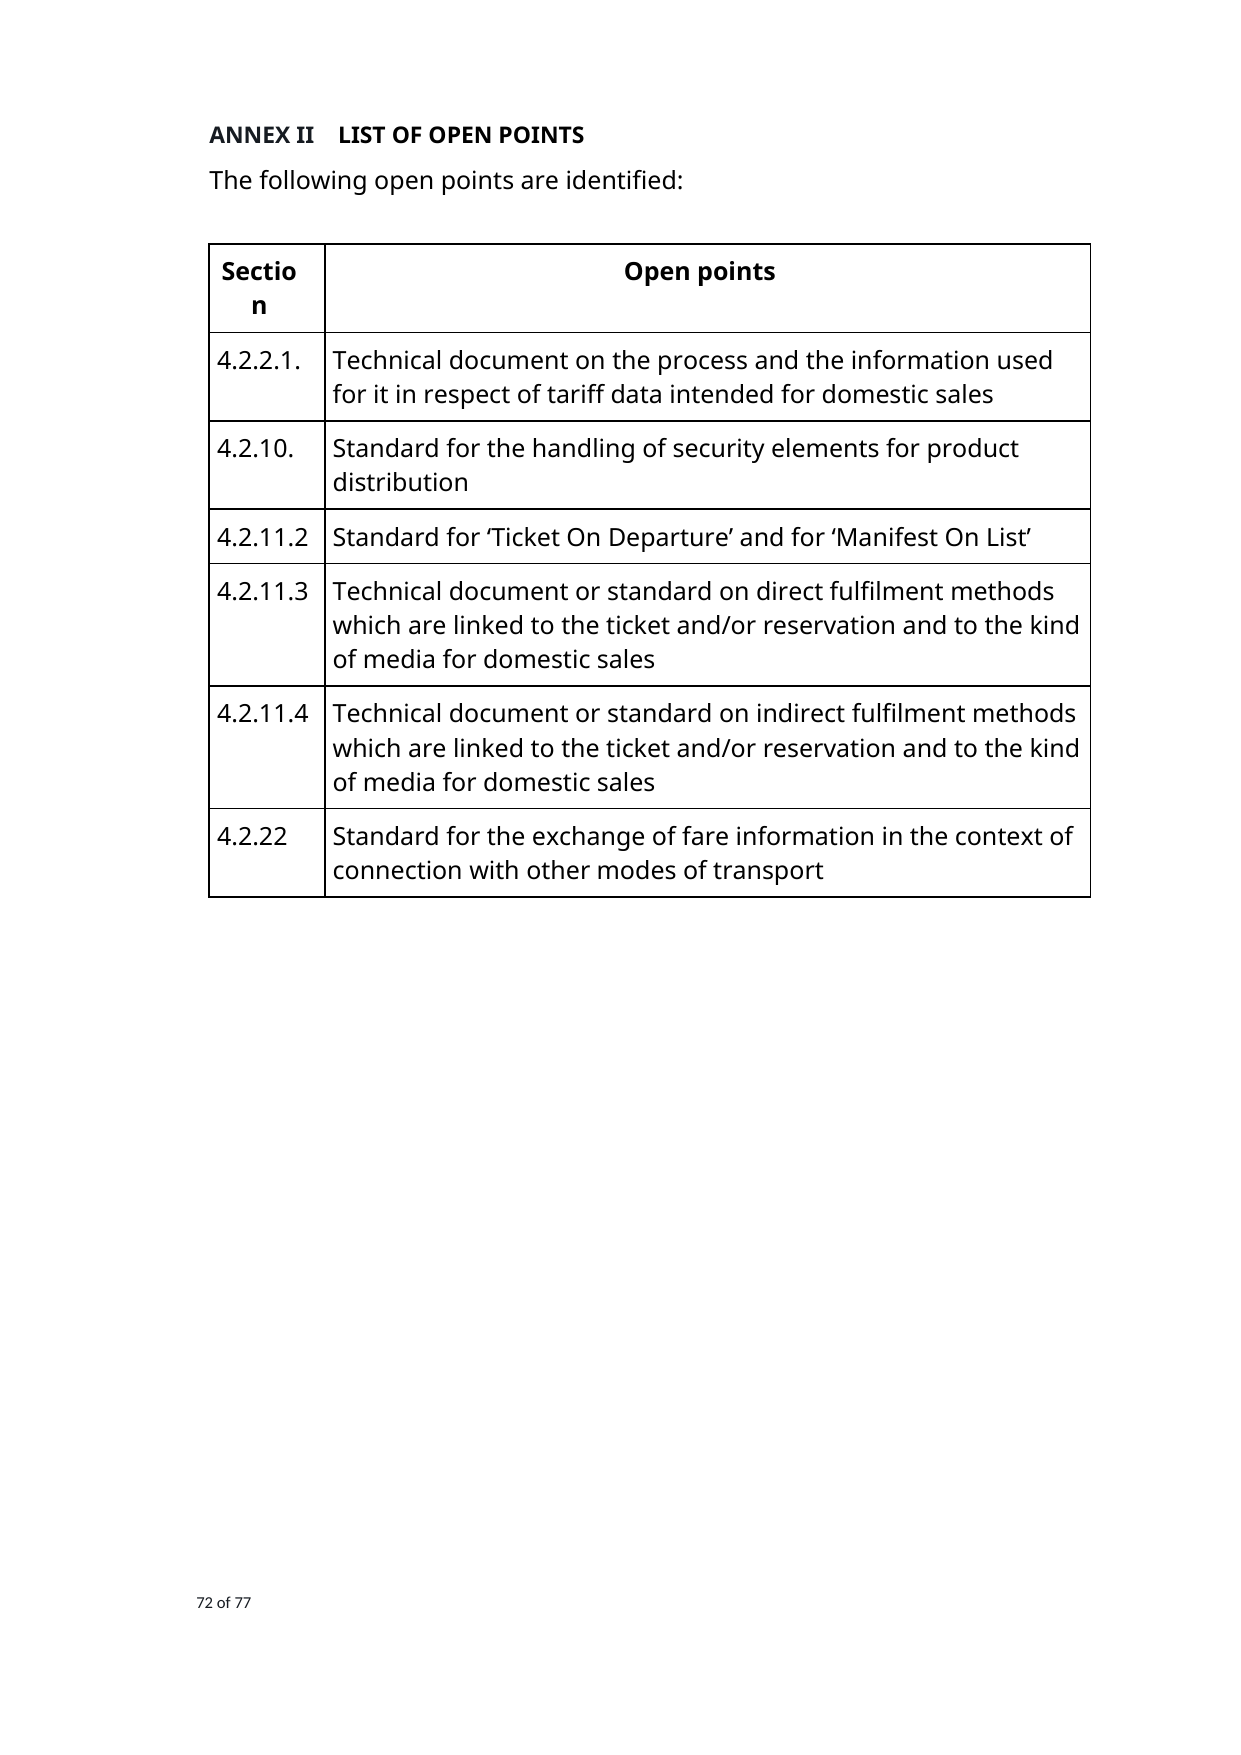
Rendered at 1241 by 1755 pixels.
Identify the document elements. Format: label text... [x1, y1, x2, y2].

table_cell Technical document or standard on direct fulfilment methods which are linked to the ticket and/or reservation and to the kind of media for domestic sales [326, 564, 1090, 685]
table_cell 4.2.11.4 [210, 687, 324, 808]
table_header Open points [326, 245, 1090, 331]
table_cell Standard for the handling of security elements for product distribution [326, 422, 1090, 508]
table_header Section [210, 245, 324, 331]
table_cell 4.2.10. [210, 422, 324, 508]
text The following open points are identified: [209, 162, 1090, 196]
table_cell Standard for the exchange of fare information in the context of connection with other modes of transport [326, 809, 1090, 896]
table_cell 4.2.11.3 [210, 564, 324, 685]
table_cell 4.2.2.1. [210, 333, 324, 420]
table_cell Technical document or standard on indirect fulfilment methods which are linked to the ticket and/or reservation and to the kind of media for domestic sales [326, 687, 1090, 808]
table_cell 4.2.11.2 [210, 510, 324, 563]
subtitle LIST OF OPEN POINTS [209, 117, 1090, 150]
table_cell Standard for ‘Ticket On Departure’ and for ‘Manifest On List’ [326, 510, 1090, 563]
table_cell Technical document on the process and the information used for it in respect of tariff data intended for domestic sales [326, 333, 1090, 420]
table_cell 4.2.22 [210, 809, 324, 896]
